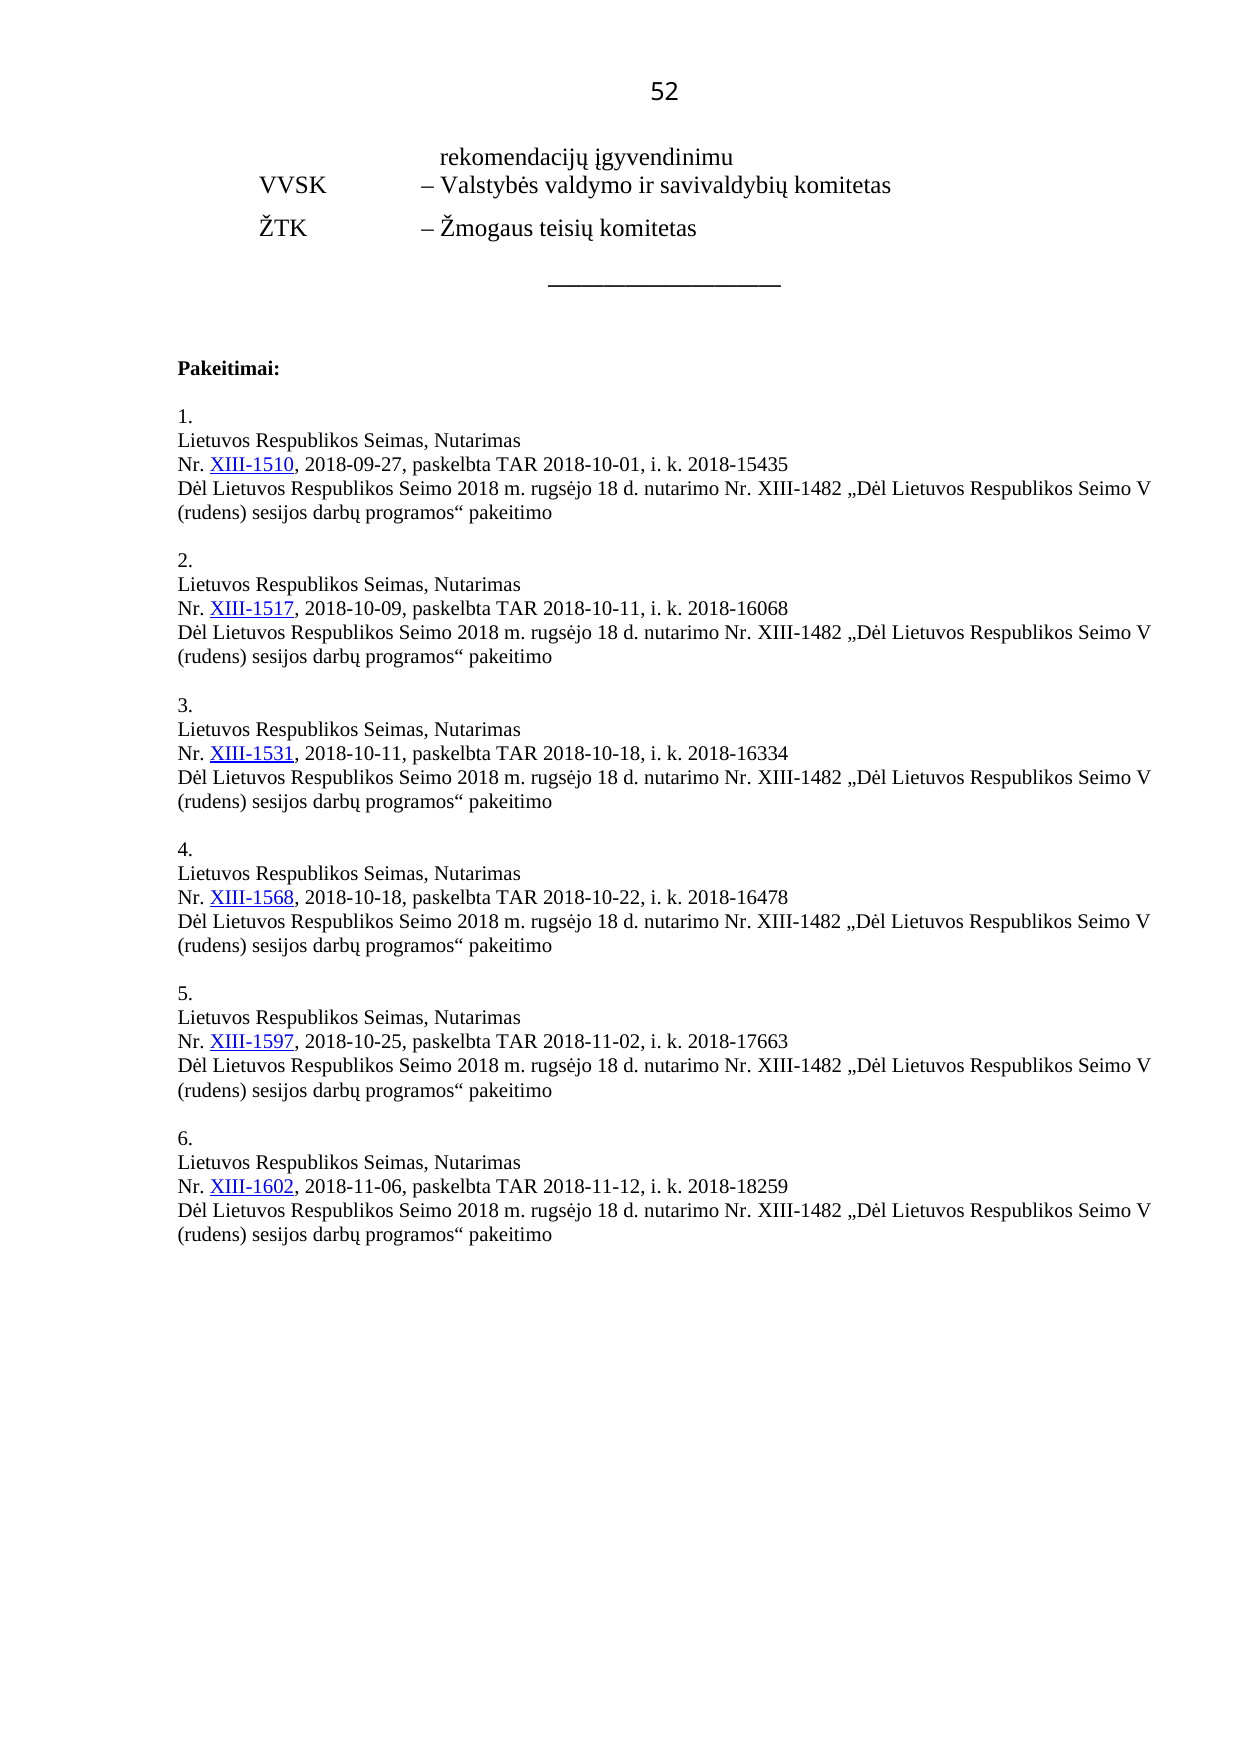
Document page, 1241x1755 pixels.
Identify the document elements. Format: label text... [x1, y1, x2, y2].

table_cell – Žmogaus teisių komitetas [410, 214, 1174, 256]
text Pakeitimai: [177, 356, 1152, 380]
text Dėl Lietuvos Respublikos Seimo 2018 m. rugsėjo 18 d. nutarimo Nr. XIII-1482 „Dėl Lietuvos Respublikos Seimo V (rudens) sesijos darbų programos“ pakeitimo [177, 476, 1152, 524]
text Lietuvos Respublikos Seimas, Nutarimas [177, 1005, 1152, 1029]
text Dėl Lietuvos Respublikos Seimo 2018 m. rugsėjo 18 d. nutarimo Nr. XIII-1482 „Dėl Lietuvos Respublikos Seimo V (rudens) sesijos darbų programos“ pakeitimo [177, 909, 1152, 957]
table_cell VVSK [248, 170, 410, 213]
table_cell ŽTK [248, 214, 410, 256]
table_cell rekomendacijų įgyvendinimu [410, 142, 1174, 170]
text 6. [177, 1126, 1152, 1150]
text Dėl Lietuvos Respublikos Seimo 2018 m. rugsėjo 18 d. nutarimo Nr. XIII-1482 „Dėl Lietuvos Respublikos Seimo V (rudens) sesijos darbų programos“ pakeitimo [177, 1198, 1152, 1246]
text Lietuvos Respublikos Seimas, Nutarimas [177, 428, 1152, 452]
table_cell – Valstybės valdymo ir savivaldybių komitetas [410, 170, 1174, 213]
text 4. [177, 837, 1152, 861]
text Nr. XIII-1531, 2018-10-11, paskelbta TAR 2018-10-18, i. k. 2018-16334 [177, 741, 1152, 765]
text 3. [177, 692, 1152, 717]
text Nr. XIII-1602, 2018-11-06, paskelbta TAR 2018-11-12, i. k. 2018-18259 [177, 1174, 1152, 1198]
text 5. [177, 981, 1152, 1005]
text Dėl Lietuvos Respublikos Seimo 2018 m. rugsėjo 18 d. nutarimo Nr. XIII-1482 „Dėl Lietuvos Respublikos Seimo V (rudens) sesijos darbų programos“ pakeitimo [177, 1053, 1152, 1102]
table_cell [248, 142, 410, 170]
text Dėl Lietuvos Respublikos Seimo 2018 m. rugsėjo 18 d. nutarimo Nr. XIII-1482 „Dėl Lietuvos Respublikos Seimo V (rudens) sesijos darbų programos“ pakeitimo [177, 620, 1152, 668]
text Lietuvos Respublikos Seimas, Nutarimas [177, 717, 1152, 741]
text 1. [177, 404, 1152, 428]
text Lietuvos Respublikos Seimas, Nutarimas [177, 861, 1152, 885]
text Nr. XIII-1510, 2018-09-27, paskelbta TAR 2018-10-01, i. k. 2018-15435 [177, 452, 1152, 476]
text Nr. XIII-1597, 2018-10-25, paskelbta TAR 2018-11-02, i. k. 2018-17663 [177, 1029, 1152, 1053]
text 2. [177, 548, 1152, 572]
text _____________________ [177, 256, 1152, 291]
text Nr. XIII-1517, 2018-10-09, paskelbta TAR 2018-10-11, i. k. 2018-16068 [177, 596, 1152, 620]
text Nr. XIII-1568, 2018-10-18, paskelbta TAR 2018-10-22, i. k. 2018-16478 [177, 885, 1152, 909]
text Lietuvos Respublikos Seimas, Nutarimas [177, 572, 1152, 596]
text Lietuvos Respublikos Seimas, Nutarimas [177, 1150, 1152, 1174]
text Dėl Lietuvos Respublikos Seimo 2018 m. rugsėjo 18 d. nutarimo Nr. XIII-1482 „Dėl Lietuvos Respublikos Seimo V (rudens) sesijos darbų programos“ pakeitimo [177, 765, 1152, 813]
